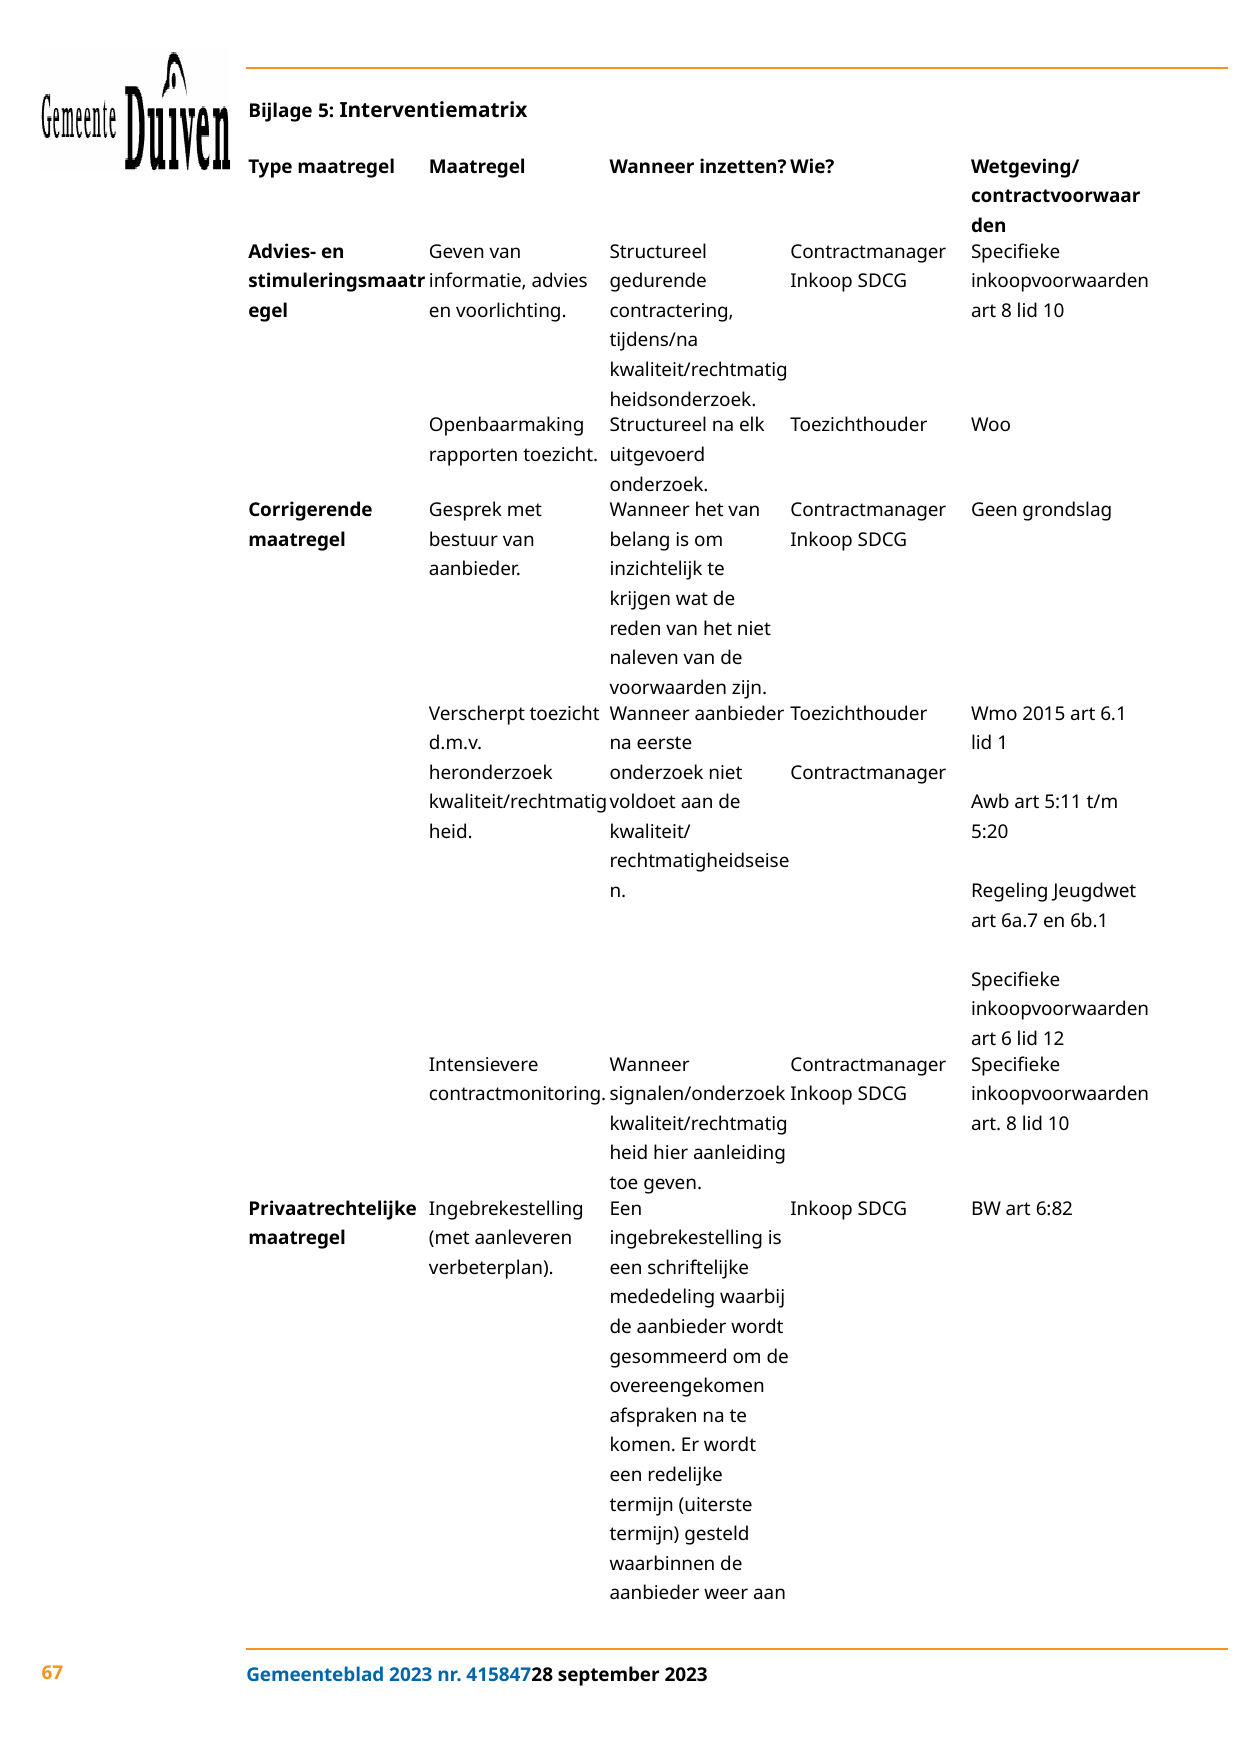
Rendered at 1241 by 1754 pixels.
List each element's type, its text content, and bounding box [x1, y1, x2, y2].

table_cell Woo [971, 412, 1152, 496]
table_header Wie? [790, 153, 971, 238]
table_header Wetgeving/contractvoorwaarden [971, 153, 1152, 238]
table_cell Inkoop SDCG [790, 1195, 971, 1605]
table_cell Geen grondslag [971, 496, 1152, 700]
table_cell Privaatrechtelijke maatregel [248, 1195, 429, 1605]
table_cell Toezichthouder Contractmanager [790, 700, 971, 1051]
table_header Wanneer inzetten? [609, 153, 790, 238]
table_cell Verscherpt toezicht d.m.v. heronderzoek kwaliteit/rechtmatigheid. [429, 700, 609, 1051]
table_cell Wanneer aanbieder na eerste onderzoek niet voldoet aan de kwaliteit/ rechtmatigheidseisen. [609, 700, 790, 1051]
picture [41, 47, 231, 172]
table_cell Specifieke inkoopvoorwaarden art 8 lid 10 [971, 238, 1152, 412]
table_cell Ingebrekestelling (met aanleveren verbeterplan). [429, 1195, 609, 1605]
table_cell Wmo 2015 art 6.1 lid 1 Awb art 5:11 t/m 5:20 Regeling Jeugdwet art 6a.7 en 6b.1 Specifieke inkoopvoorwaarden art 6 lid 12 [971, 700, 1152, 1051]
text Bijlage 5: Interventiematrix [248, 95, 1152, 123]
table_cell Contractmanager Inkoop SDCG [790, 496, 971, 700]
table_cell Intensievere contractmonitoring. [429, 1051, 609, 1195]
table_cell Structureel na elk uitgevoerd onderzoek. [609, 412, 790, 496]
table_cell Toezichthouder [790, 412, 971, 496]
table_cell Geven van informatie, advies en voorlichting. [429, 238, 609, 412]
table_cell Wanneer signalen/onderzoek kwaliteit/rechtmatigheid hier aanleiding toe geven. [609, 1051, 790, 1195]
table_cell Wanneer het van belang is om inzichtelijk te krijgen wat de reden van het niet naleven van de voorwaarden zijn. [609, 496, 790, 700]
table_cell Gesprek met bestuur van aanbieder. [429, 496, 609, 700]
table_cell Advies- en stimuleringsmaatregel [248, 238, 429, 496]
table_cell Specifieke inkoopvoorwaarden art. 8 lid 10 [971, 1051, 1152, 1195]
table_cell Corrigerende maatregel [248, 496, 429, 1195]
table_cell Structureel gedurende contractering, tijdens/na kwaliteit/rechtmatigheidsonderzoek. [609, 238, 790, 412]
table_cell Openbaarmaking rapporten toezicht. [429, 412, 609, 496]
table_cell Contractmanager Inkoop SDCG [790, 238, 971, 412]
table_cell Contractmanager Inkoop SDCG [790, 1051, 971, 1195]
table_cell BW art 6:82 [971, 1195, 1152, 1605]
table_header Maatregel [429, 153, 609, 238]
table_cell Een ingebrekestelling is een schriftelijke mededeling waarbij de aanbieder wordt gesommeerd om de overeengekomen afspraken na te komen. Er wordt een redelijke termijn (uiterste termijn) gesteld waarbinnen de aanbieder weer aan [609, 1195, 790, 1605]
table_header Type maatregel [248, 153, 429, 238]
